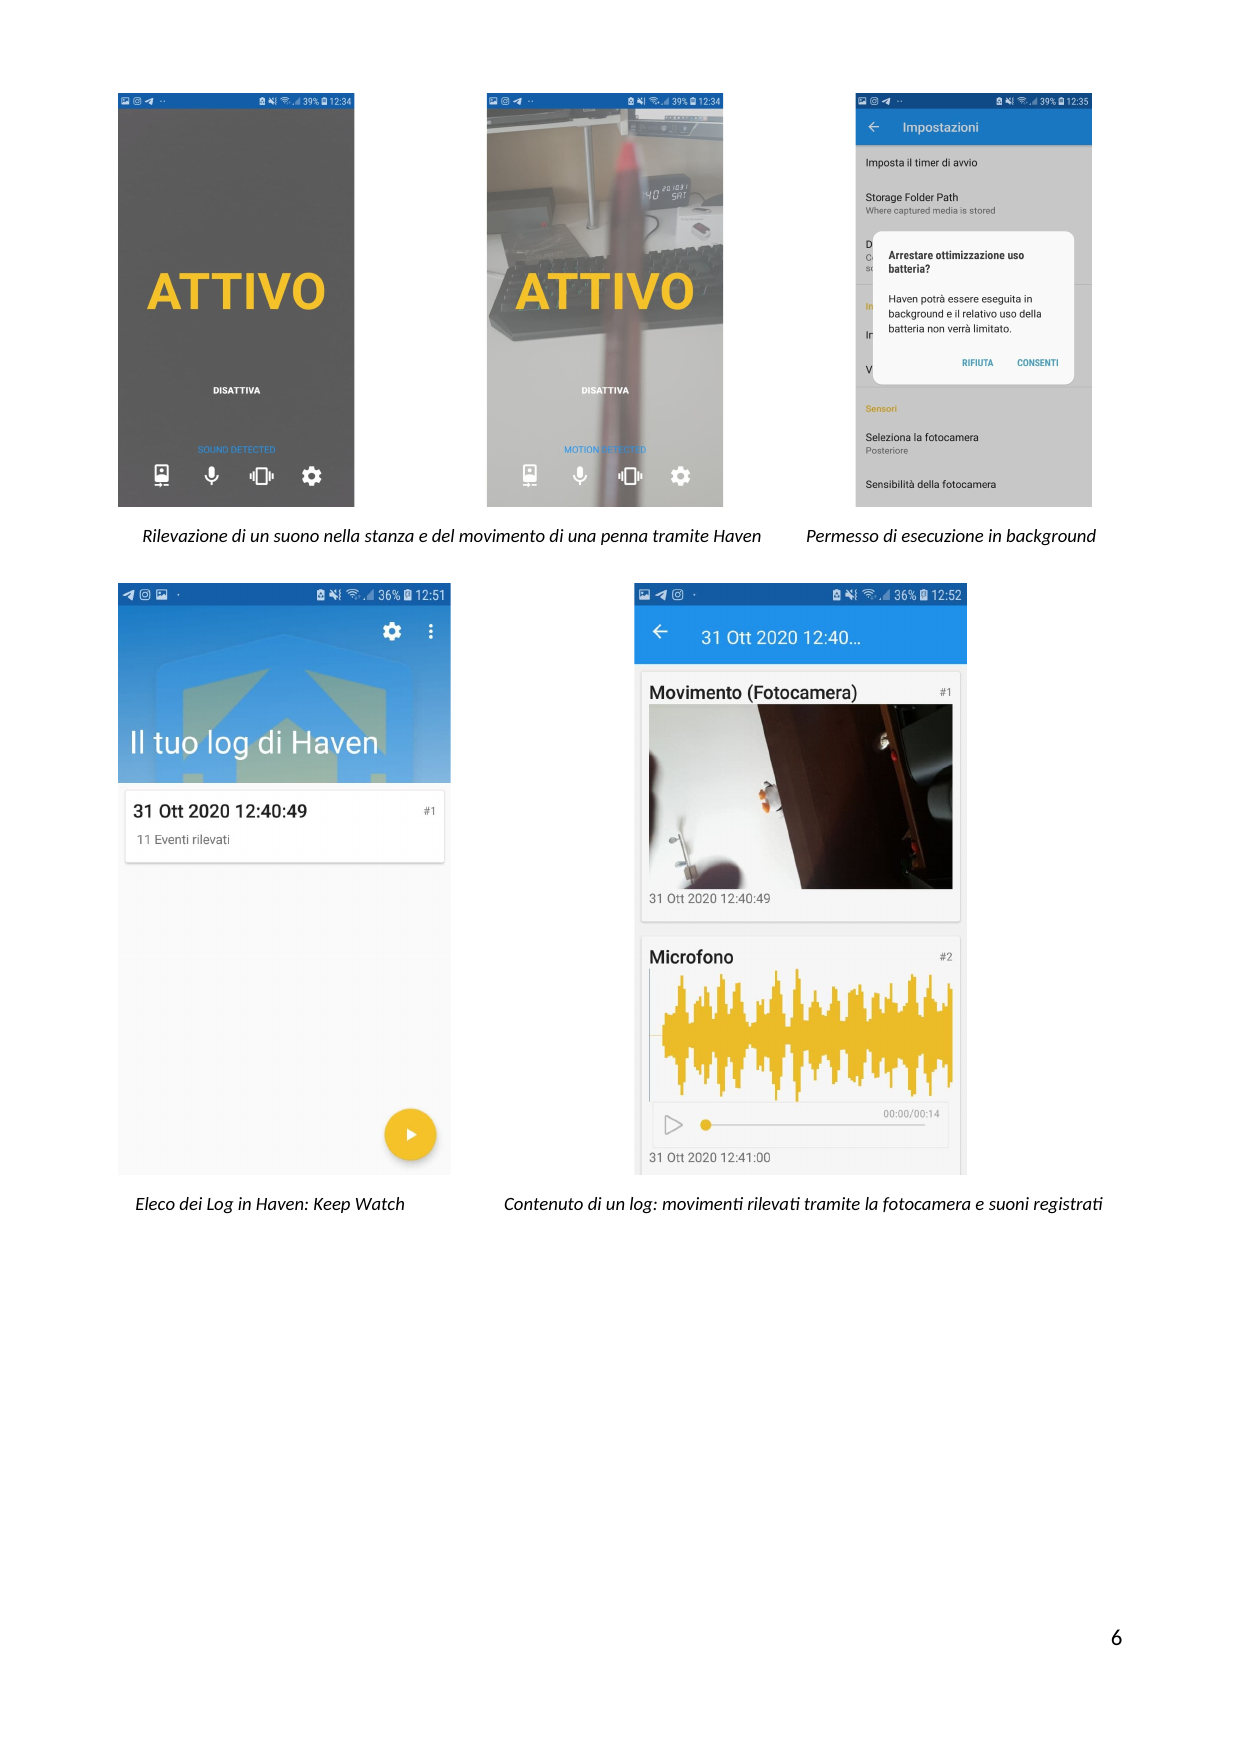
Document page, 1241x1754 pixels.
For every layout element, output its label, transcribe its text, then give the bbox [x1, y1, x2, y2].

text Rilevazione di un suono nella stanza e del movimento di una penna tramite Haven Permesso di esecuzione in background [118, 525, 1122, 548]
text Eleco dei Log in Haven: Keep Watch Contenuto di un log: movimenti rilevati tramite la fotocamera e suoni registrati [118, 1192, 1122, 1215]
